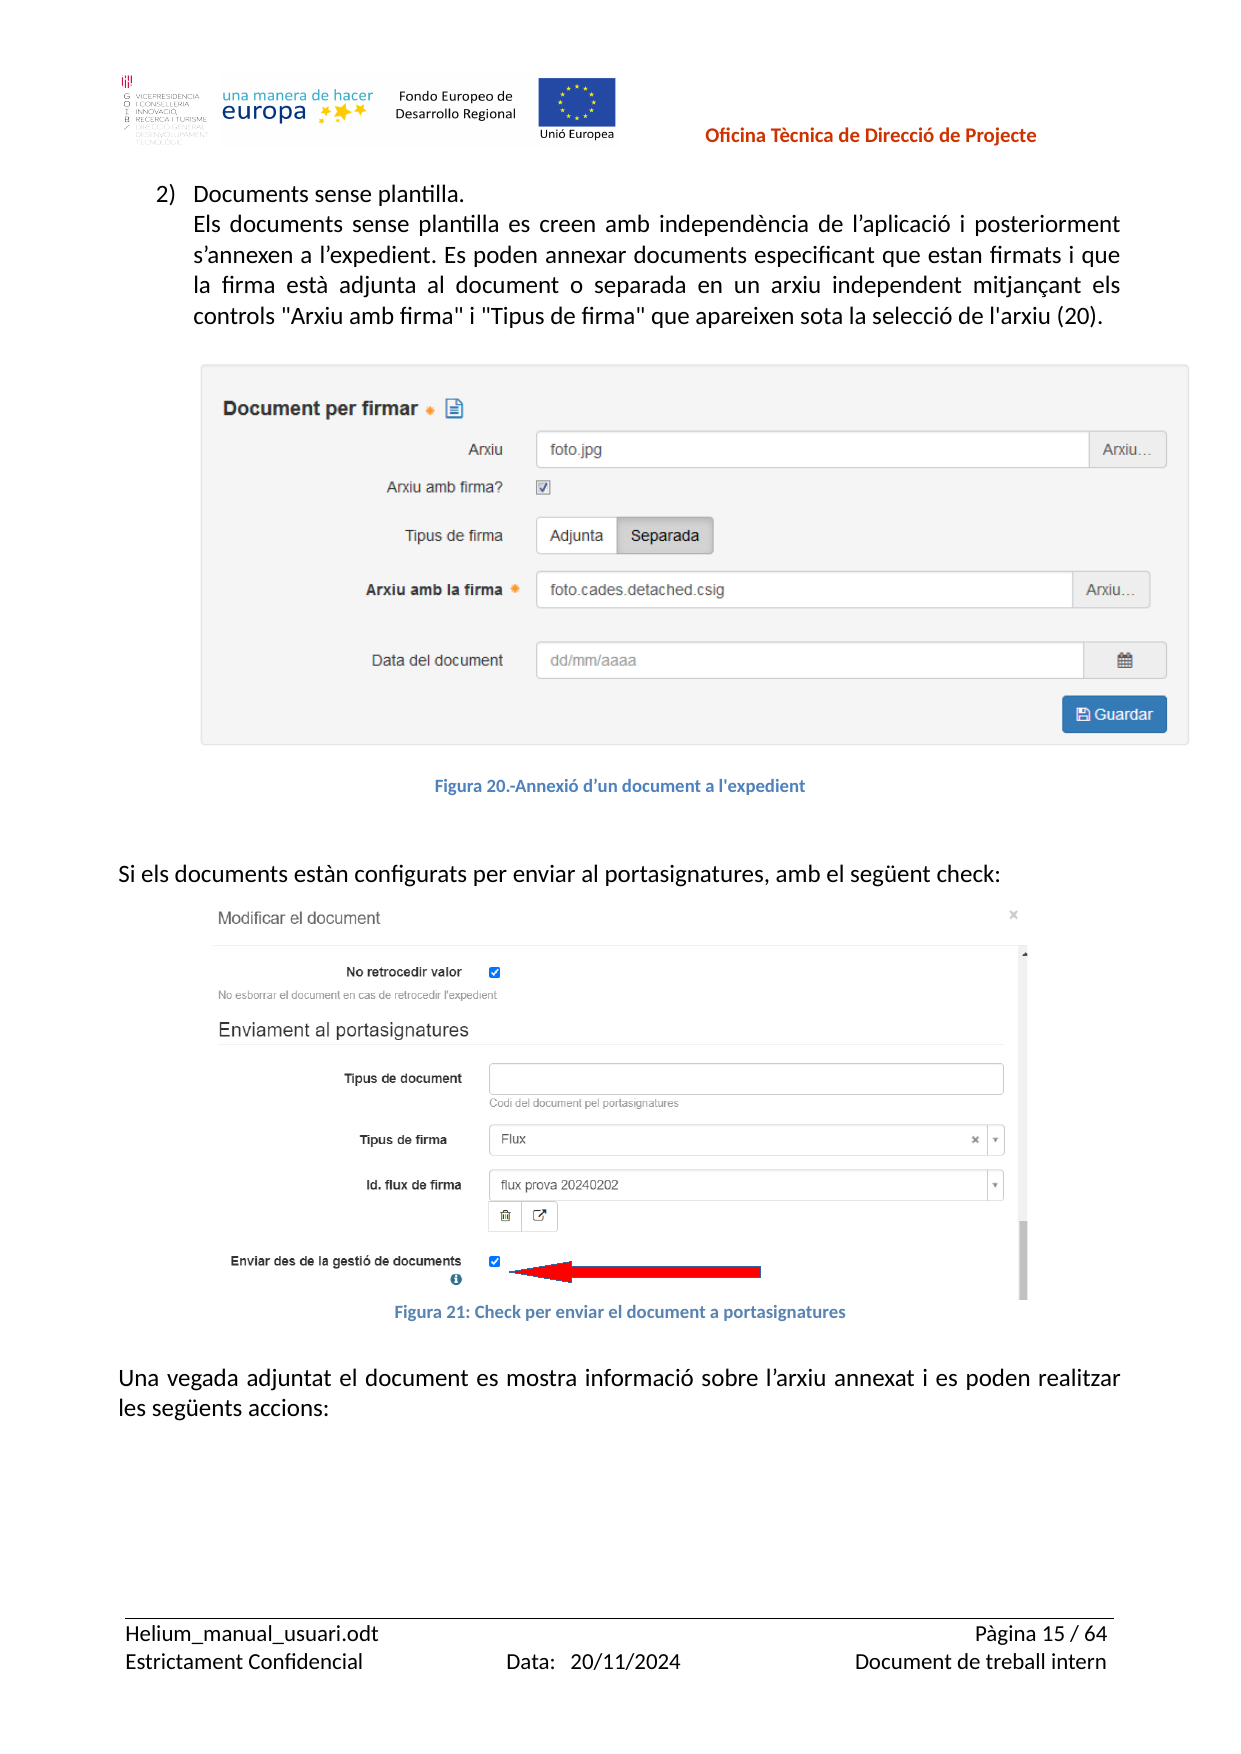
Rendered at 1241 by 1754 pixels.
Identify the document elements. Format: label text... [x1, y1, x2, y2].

list Documents sense plantilla. [156, 178, 1122, 208]
text Si els documents estàn configurats per enviar al portasignatures, amb el següent check: [118, 858, 1122, 888]
text Figura 20.-Annexió d’un document a l'expedient [118, 774, 1122, 797]
text Figura 21: Check per enviar el document a portasignatures [157, 1298, 1083, 1323]
picture [219, 73, 621, 147]
text Una vegada adjuntat el document es mostra informació sobre l’arxiu annexat i es poden realitzar les següents accions: [118, 1298, 1122, 1423]
picture [193, 360, 1198, 753]
picture [212, 900, 1028, 1300]
picture [118, 73, 213, 147]
list Els documents sense plantilla es creen amb independència de l’aplicació i posteriorment s’annexen a l’expedient. Es poden annexar documents especificant que estan firmats i que la firma està adjunta al document o separada en un arxiu independent mitjançant els controls "Arxiu amb firma" i "Tipus de firma" que apareixen sota la selecció de l'arxiu (20). [193, 208, 1122, 330]
